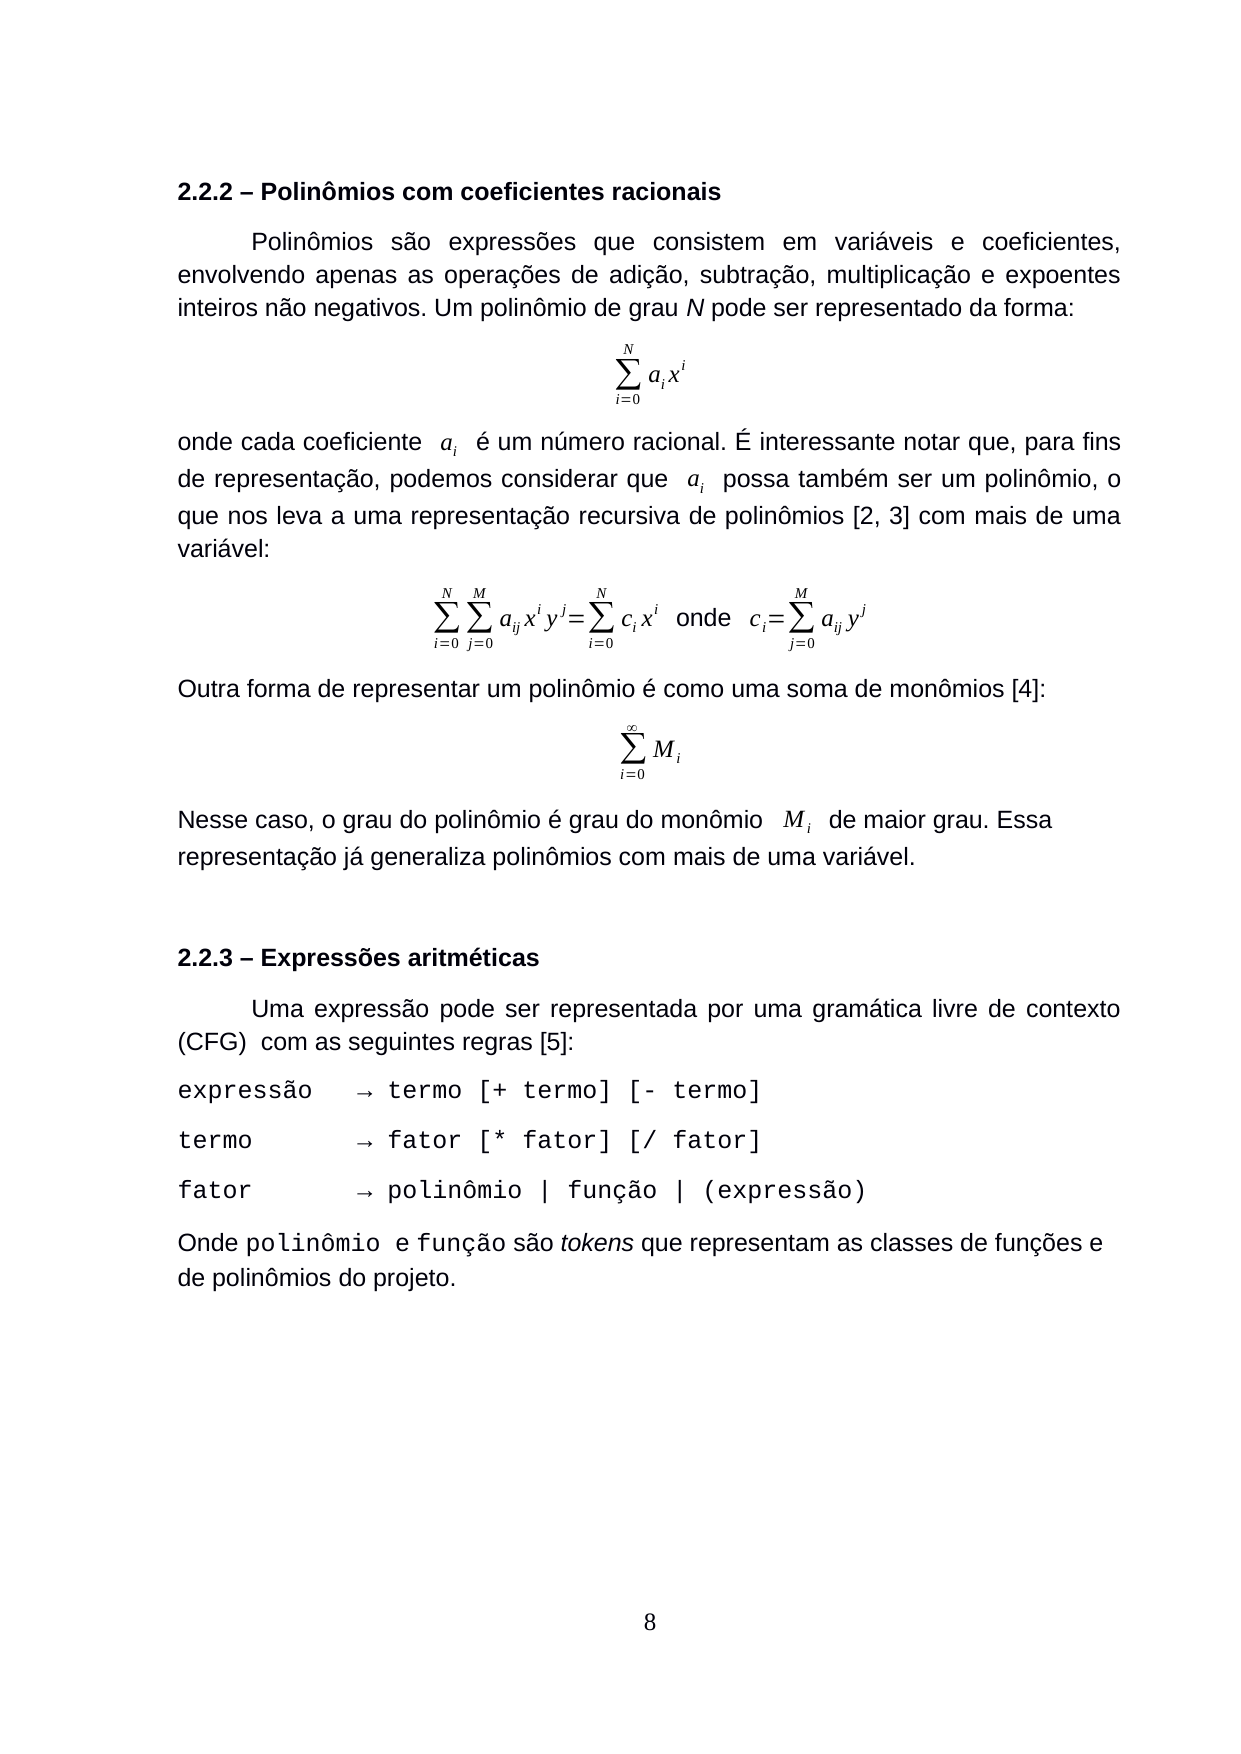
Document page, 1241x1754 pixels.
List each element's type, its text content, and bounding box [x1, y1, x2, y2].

text Polinômios são expressões que consistem em variáveis e coeficientes, envolvendo apenas as operações de adição, subtração, multiplicação e expoentes inteiros não negativos. Um polinômio de grau N pode ser representado da forma: [177, 227, 1122, 322]
text expressão → termo [+ termo] [- termo] [177, 1077, 1122, 1106]
text Nesse caso, o grau do polinômio é grau do monômiode maior grau. Essa representação já generaliza polinômios com mais de uma variável. [177, 805, 1122, 870]
text termo → fator [* fator] [/ fator] [177, 1128, 1122, 1156]
text fator → polinômio | função | (expressão) [177, 1178, 1122, 1206]
text onde cada coeficienteé um número racional. É interessante notar que, para fins de representação, podemos considerar quepossa também ser um polinômio, o que nos leva a uma representação recursiva de polinômios [2, 3] com mais de uma variável: [177, 427, 1122, 562]
text Outra forma de representar um polinômio é como uma soma de monômios [4]: [177, 674, 1122, 702]
text Onde polinômio e função são tokens que representam as classes de funções e de polinômios do projeto. [177, 1228, 1122, 1292]
text Uma expressão pode ser representada por uma gramática livre de contexto (CFG) com as seguintes regras [5]: [177, 994, 1122, 1056]
text 2.2.2 – Polinômios com coeficientes racionais [177, 177, 1122, 206]
text onde [177, 584, 1122, 652]
text 2.2.3 – Expressões aritméticas [177, 943, 1122, 972]
